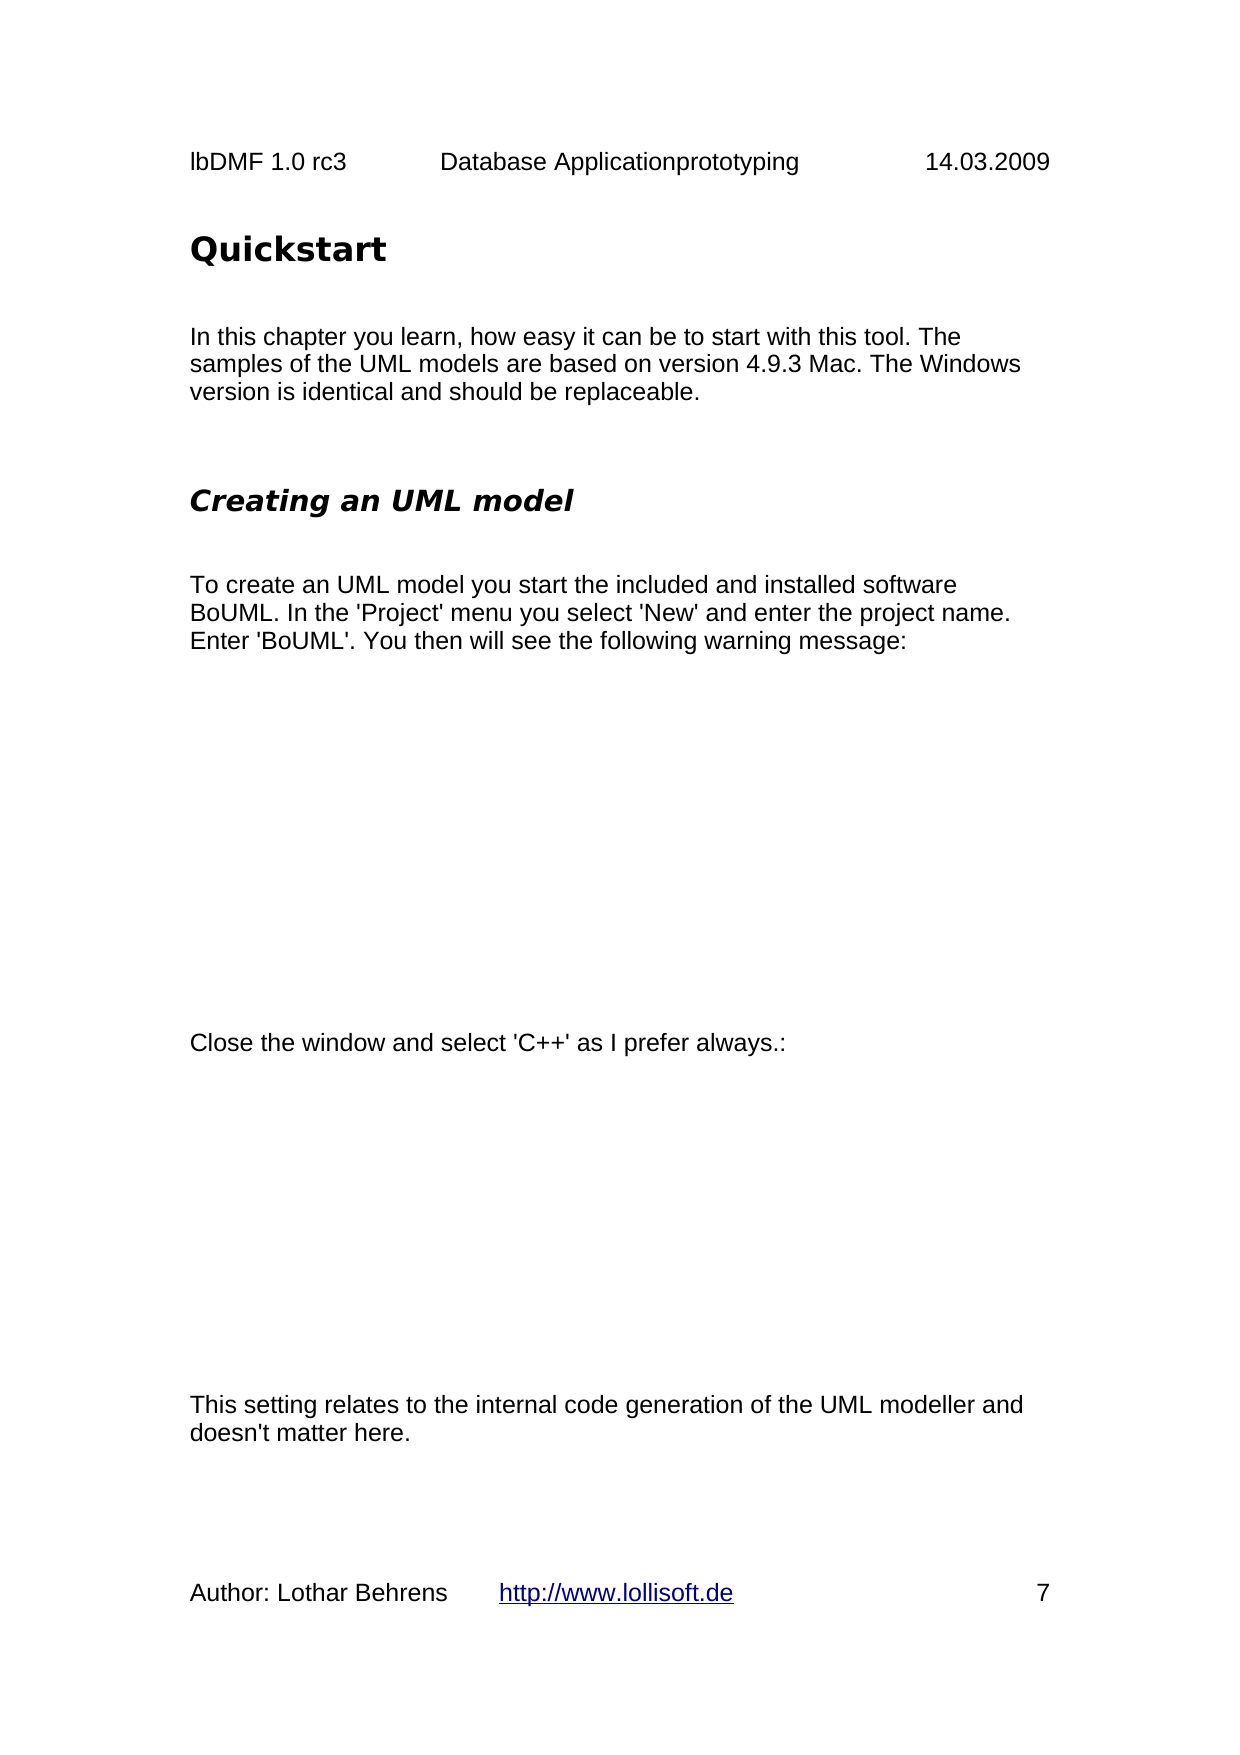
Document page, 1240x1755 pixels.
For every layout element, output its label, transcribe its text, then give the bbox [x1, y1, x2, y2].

subtitle Quickstart [189, 230, 1050, 269]
text This setting relates to the internal code generation of the UML modeller and doesn't matter here. [189, 1391, 1050, 1446]
text Close the window and select 'C++' as I prefer always.: [189, 1029, 1050, 1057]
text To create an UML model you start the included and installed software BoUML. In the 'Project' menu you select 'New' and enter the project name. Enter 'BoUML'. You then will see the following warning message: [189, 571, 1050, 654]
text In this chapter you learn, how easy it can be to start with this tool. The samples of the UML models are based on version 4.9.3 Mac. The Windows version is identical and should be replaceable. [189, 322, 1050, 406]
subtitle Creating an UML model [189, 484, 1050, 518]
